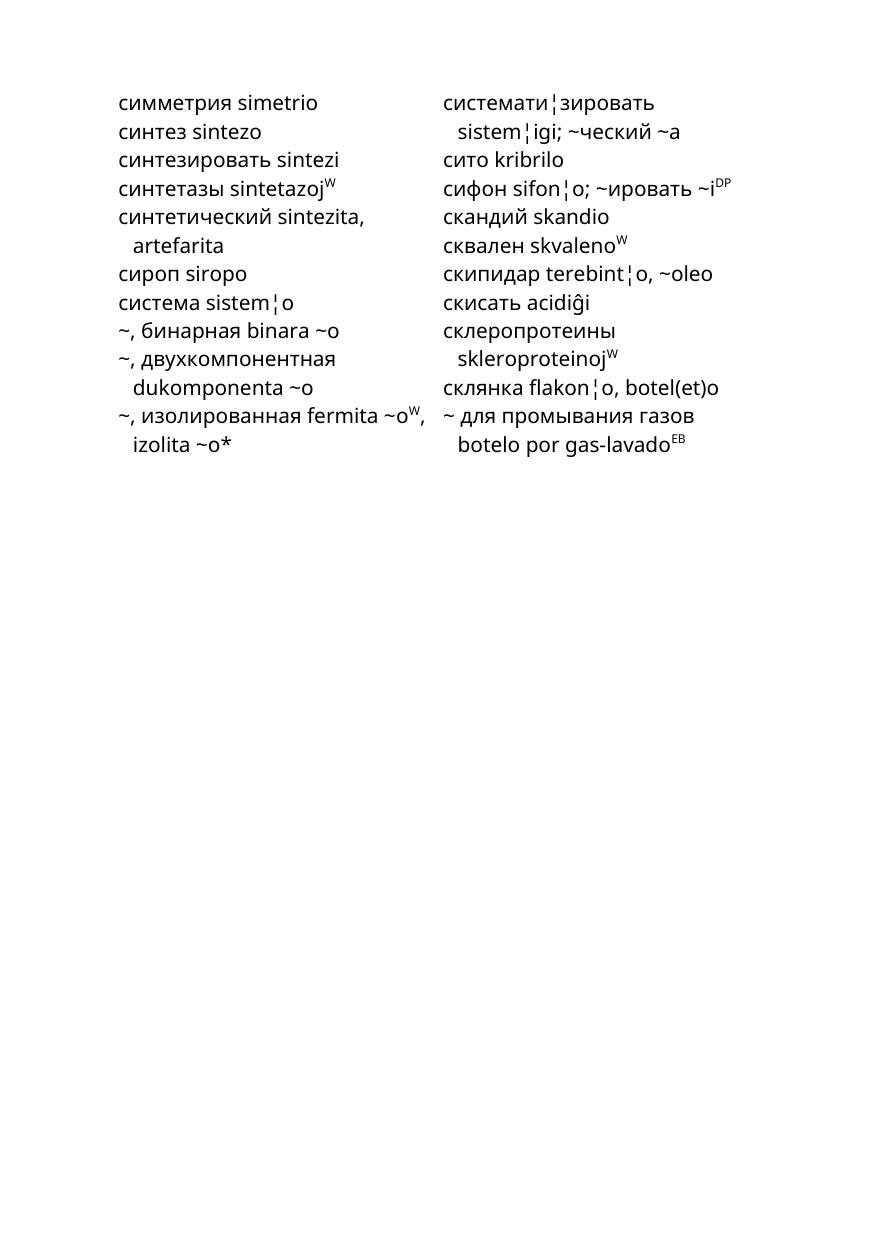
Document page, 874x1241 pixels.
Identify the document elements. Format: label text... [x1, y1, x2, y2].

text ~, двухкомпонентная dukomponenta ~o [118, 344, 431, 401]
text синтетический sintezita, artefarita [118, 202, 431, 259]
text синтезировать sintezi [118, 145, 431, 174]
text склянка flakon¦o, botel(et)o [443, 373, 756, 401]
text скипидар terebint¦o, ~oleo [443, 259, 756, 288]
text система sistem¦o [118, 288, 431, 316]
text синтетазы sintetazojW [118, 174, 431, 202]
text синтез sintezo [118, 117, 431, 145]
text симметрия simetrio [118, 88, 431, 117]
text склеропротеины skleroproteinojW [443, 316, 756, 373]
text ~ для промывания газов botelo por gas-lavadoEB [443, 401, 756, 458]
text скисать acidiĝi [443, 288, 756, 316]
text ~, бинарная binara ~o [118, 316, 431, 344]
text ~, изолированная fermita ~oW, izolita ~o* [118, 401, 431, 458]
text сито kribrilo [443, 145, 756, 174]
text сифон sifon¦o; ~ировать ~iDP [443, 174, 756, 202]
text скандий skandio [443, 202, 756, 231]
text системати¦зировать sistem¦igi; ~ческий ~a [443, 88, 756, 145]
text сироп siropo [118, 259, 431, 288]
text сквален skvalenoW [443, 231, 756, 259]
